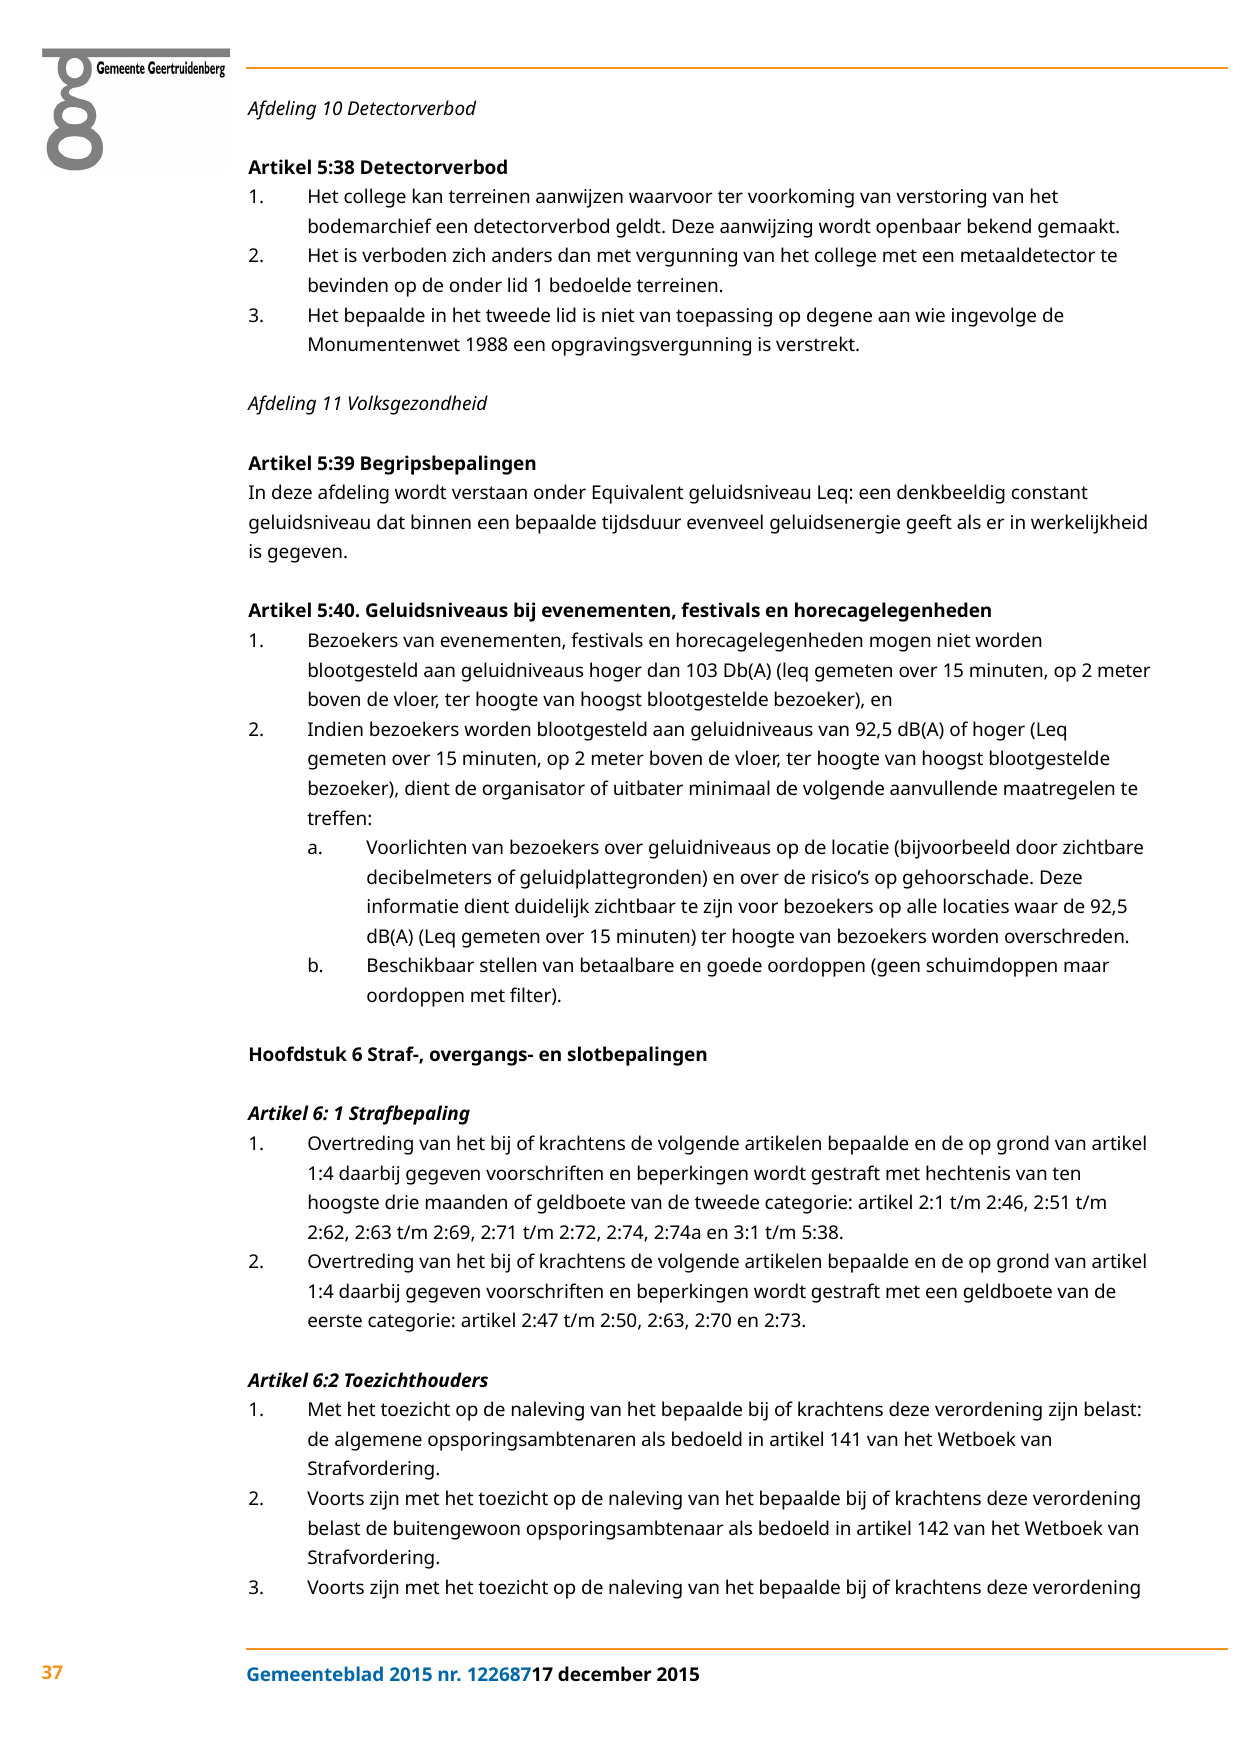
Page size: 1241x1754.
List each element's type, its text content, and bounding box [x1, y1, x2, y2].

list Voorlichten van bezoekers over geluidniveaus op de locatie (bijvoorbeeld door zichtbare decibelmeters of geluidplattegronden) en over de risico’s op gehoorschade. Deze informatie dient duidelijk zichtbaar te zijn voor bezoekers op alle locaties waar de 92,5 dB(A) (Leq gemeten over 15 minuten) ter hoogte van bezoekers worden overschreden. [307, 834, 1152, 949]
text In deze afdeling wordt verstaan onder Equivalent geluidsniveau Leq: een denkbeeldig constant geluidsniveau dat binnen een bepaalde tijdsduur evenveel geluidsenergie geeft als er in werkelijkheid is gegeven. [248, 479, 1152, 564]
text Afdeling 11 Volksgezondheid [248, 391, 1152, 416]
list Overtreding van het bij of krachtens de volgende artikelen bepaalde en de op grond van artikel 1:4 daarbij gegeven voorschriften en beperkingen wordt gestraft met hechtenis van ten hoogste drie maanden of geldboete van de tweede categorie: artikel 2:1 t/m 2:46, 2:51 t/m 2:62, 2:63 t/m 2:69, 2:71 t/m 2:72, 2:74, 2:74a en 3:1 t/m 5:38. [248, 1130, 1152, 1245]
text Artikel 5:39 Begripsbepalingen [248, 450, 1152, 476]
list Voorts zijn met het toezicht op de naleving van het bepaalde bij of krachtens deze verordening belast de buitengewoon opsporingsambtenaar als bedoeld in artikel 142 van het Wetboek van Strafvordering. [248, 1485, 1152, 1570]
list Bezoekers van evenementen, festivals en horecagelegenheden mogen niet worden blootgesteld aan geluidniveaus hoger dan 103 Db(A) (leq gemeten over 15 minuten, op 2 meter boven de vloer, ter hoogte van hoogst blootgestelde bezoeker), en [248, 627, 1152, 712]
text Afdeling 10 Detectorverbod [248, 95, 1152, 121]
text Artikel 5:38 Detectorverbod [248, 154, 1152, 180]
text Hoofdstuk 6 Straf-, overgangs- en slotbepalingen [248, 1041, 1152, 1067]
list Het bepaalde in het tweede lid is niet van toepassing op degene aan wie ingevolge de Monumentenwet 1988 een opgravingsvergunning is verstrekt. [248, 302, 1152, 357]
list Beschikbaar stellen van betaalbare en goede oordoppen (geen schuimdoppen maar oordoppen met filter). [307, 953, 1152, 1008]
list Overtreding van het bij of krachtens de volgende artikelen bepaalde en de op grond van artikel 1:4 daarbij gegeven voorschriften en beperkingen wordt gestraft met een geldboete van de eerste categorie: artikel 2:47 t/m 2:50, 2:63, 2:70 en 2:73. [248, 1248, 1152, 1333]
list Met het toezicht op de naleving van het bepaalde bij of krachtens deze verordening zijn belast: de algemene opsporingsambtenaren als bedoeld in artikel 141 van het Wetboek van Strafvordering. [248, 1396, 1152, 1481]
text Artikel 6: 1 Strafbepaling [248, 1101, 1152, 1126]
picture [41, 47, 231, 172]
list Indien bezoekers worden blootgesteld aan geluidniveaus van 92,5 dB(A) of hoger (Leq gemeten over 15 minuten, op 2 meter boven de vloer, ter hoogte van hoogst blootgestelde bezoeker), dient de organisator of uitbater minimaal de volgende aanvullende maatregelen te treffen: [248, 716, 1152, 831]
text Artikel 5:40. Geluidsniveaus bij evenementen, festivals en horecagelegenheden [248, 598, 1152, 623]
text Artikel 6:2 Toezichthouders [248, 1367, 1152, 1393]
list Het college kan terreinen aanwijzen waarvoor ter voorkoming van verstoring van het bodemarchief een detectorverbod geldt. Deze aanwijzing wordt openbaar bekend gemaakt. [248, 183, 1152, 239]
list Voorts zijn met het toezicht op de naleving van het bepaalde bij of krachtens deze verordening [248, 1574, 1152, 1600]
list Het is verboden zich anders dan met vergunning van het college met een metaaldetector te bevinden op de onder lid 1 bedoelde terreinen. [248, 243, 1152, 298]
